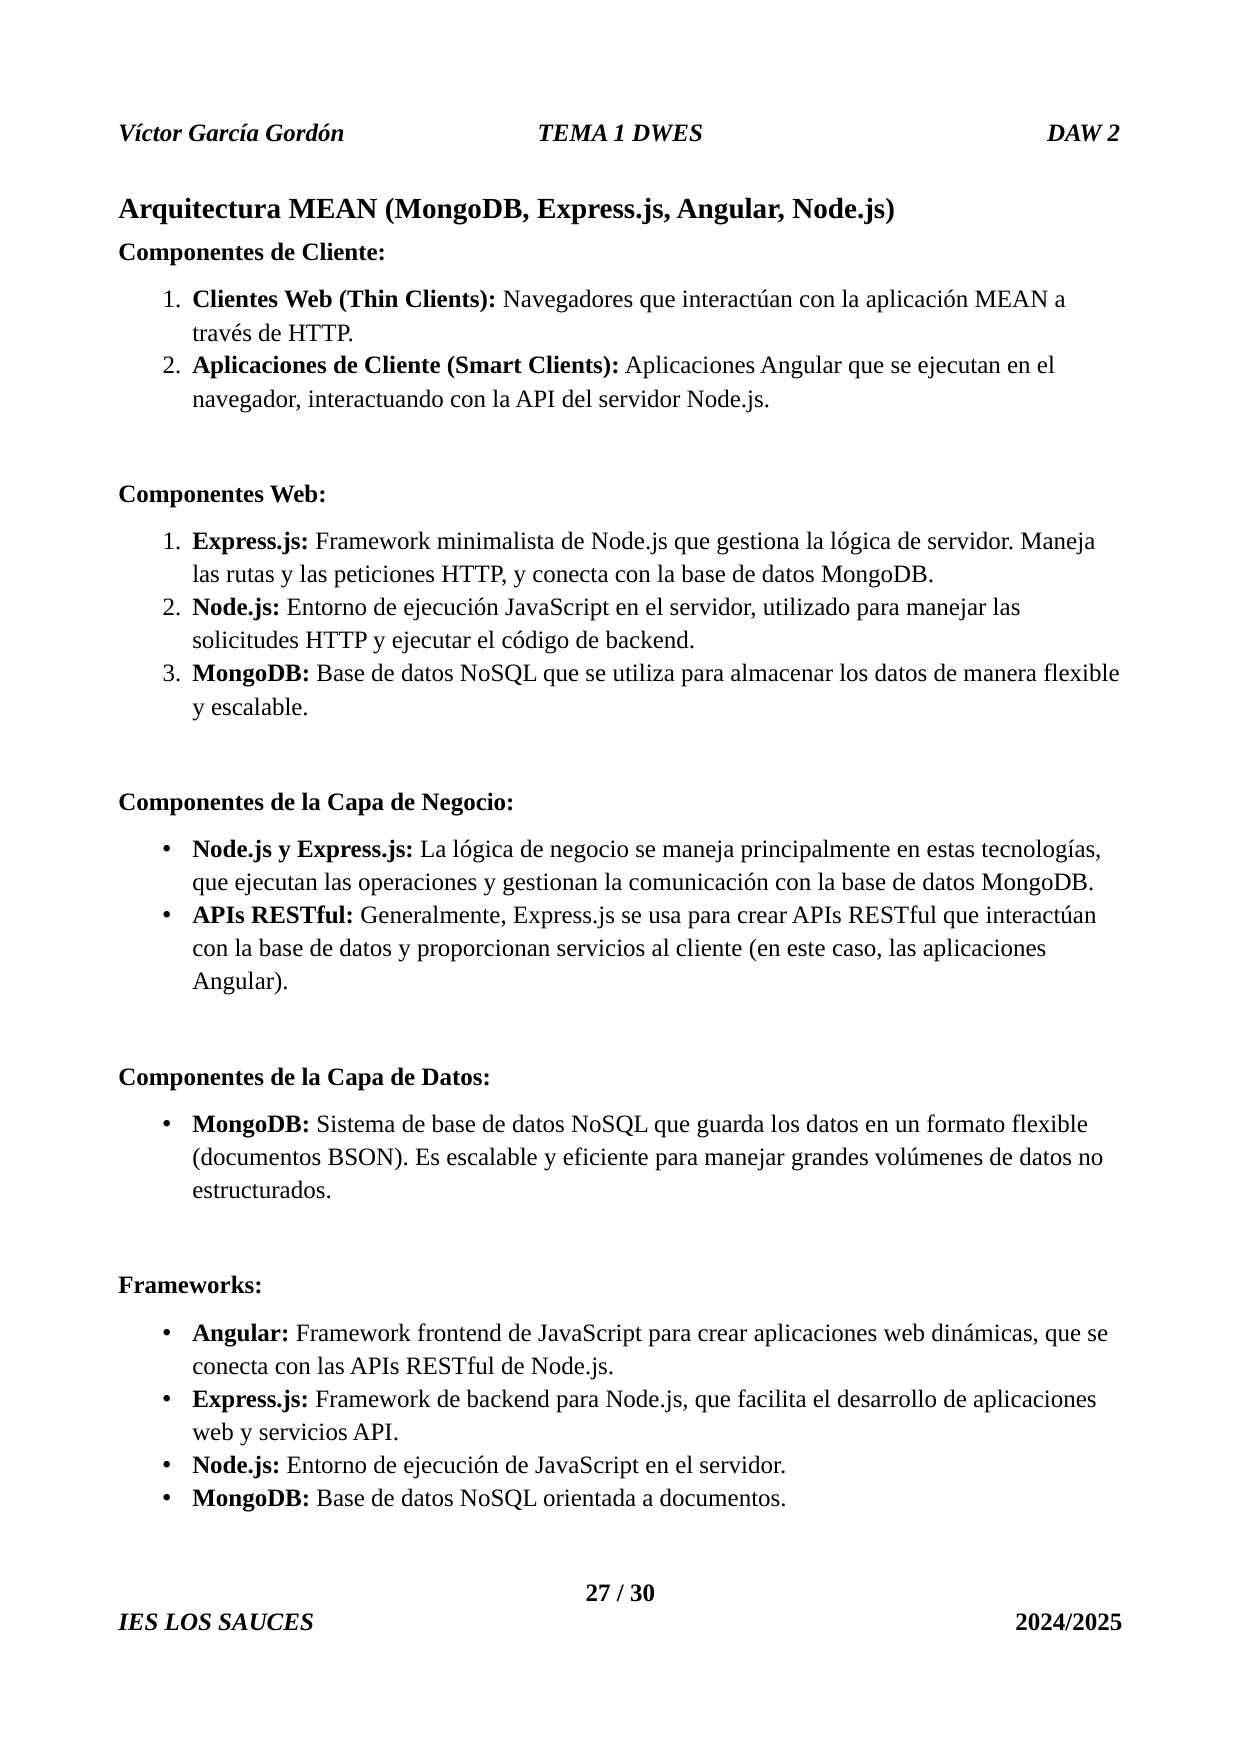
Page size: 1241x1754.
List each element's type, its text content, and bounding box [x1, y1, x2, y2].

text Componentes Web: [118, 479, 1122, 508]
list MongoDB: Base de datos NoSQL orientada a documentos. [162, 1483, 1122, 1512]
list APIs RESTful: Generalmente, Express.js se usa para crear APIs RESTful que interactúan con la base de datos y proporcionan servicios al cliente (en este caso, las aplicaciones Angular). [162, 900, 1122, 995]
subtitle Arquitectura MEAN (MongoDB, Express.js, Angular, Node.js) [118, 191, 1122, 224]
list Express.js: Framework de backend para Node.js, que facilita el desarrollo de aplicaciones web y servicios API. [162, 1384, 1122, 1446]
list Aplicaciones de Cliente (Smart Clients): Aplicaciones Angular que se ejecutan en el navegador, interactuando con la API del servidor Node.js. [162, 351, 1122, 412]
list MongoDB: Base de datos NoSQL que se utiliza para almacenar los datos de manera flexible y escalable. [162, 658, 1122, 720]
list Node.js: Entorno de ejecución de JavaScript en el servidor. [162, 1450, 1122, 1479]
text Componentes de la Capa de Datos: [118, 1062, 1122, 1090]
text Frameworks: [118, 1271, 1122, 1299]
list MongoDB: Sistema de base de datos NoSQL que guarda los datos en un formato flexible (documentos BSON). Es escalable y eficiente para manejar grandes volúmenes de datos no estructurados. [162, 1109, 1122, 1204]
text Componentes de la Capa de Negocio: [118, 787, 1122, 816]
list Express.js: Framework minimalista de Node.js que gestiona la lógica de servidor. Maneja las rutas y las peticiones HTTP, y conecta con la base de datos MongoDB. [162, 526, 1122, 588]
list Node.js y Express.js: La lógica de negocio se maneja principalmente en estas tecnologías, que ejecutan las operaciones y gestionan la comunicación con la base de datos MongoDB. [162, 834, 1122, 896]
list Clientes Web (Thin Clients): Navegadores que interactúan con la aplicación MEAN a través de HTTP. [162, 284, 1122, 346]
text Componentes de Cliente: [118, 237, 1122, 266]
list Node.js: Entorno de ejecución JavaScript en el servidor, utilizado para manejar las solicitudes HTTP y ejecutar el código de backend. [162, 592, 1122, 654]
list Angular: Framework frontend de JavaScript para crear aplicaciones web dinámicas, que se conecta con las APIs RESTful de Node.js. [162, 1318, 1122, 1380]
